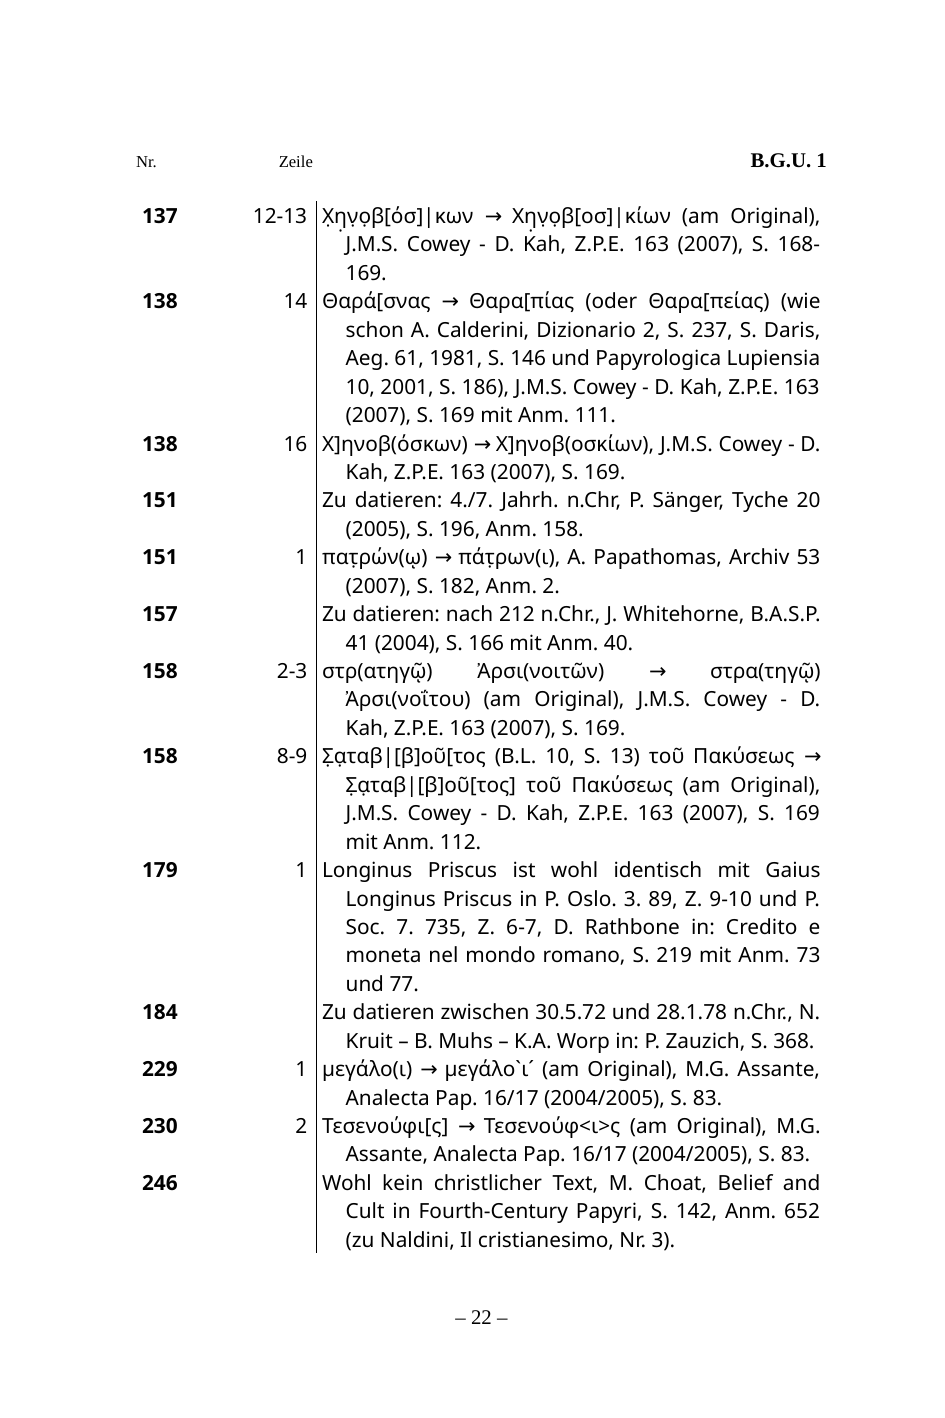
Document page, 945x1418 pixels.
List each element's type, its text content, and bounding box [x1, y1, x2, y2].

table_cell Zu datieren: nach 212 n.Chr., J. Whitehorne, B.A.S.P. 41 (2004), S. 166 mit Anm. 40. [317, 599, 827, 656]
table_cell Χ̣η̣ν̣ο̣β[όσ]|κων → Χη̣ν̣ο̣β[οσ]|κίων (am Original), J.M.S. Cowey - D. Kah, Z.P.E. 163 (2007), S. 168-169. [317, 201, 827, 286]
table_cell 16 [224, 429, 316, 486]
table_cell Wohl kein christlicher Text, M. Choat, Belief and Cult in Fourth-Century Papyri, S. 142, Anm. 652 (zu Naldini, Il cristianesimo, Nr. 3). [317, 1168, 827, 1253]
table_cell [224, 1168, 316, 1253]
table_cell 158 [136, 741, 224, 855]
table_cell Zu datieren: 4./7. Jahrh. n.Chr, P. Sänger, Tyche 20 (2005), S. 196, Anm. 158. [317, 486, 827, 542]
table_cell 138 [136, 429, 224, 486]
table_cell 151 [136, 486, 224, 542]
table_cell 2 [224, 1111, 316, 1168]
table_cell [224, 599, 316, 656]
table_cell [224, 486, 316, 542]
table_cell 14 [224, 286, 316, 429]
table_cell Σ̣α̣ταβ|[β]οῦ[τος (B.L. 10, S. 13) τοῦ Πακύσεως → Σ̣α̣ταβ|[β]οῦ[τος] τοῦ Πακύσεως (am Original), J.M.S. Cowey - D. Kah, Z.P.E. 163 (2007), S. 169 mit Anm. 112. [317, 741, 827, 855]
table_cell 2-3 [224, 656, 316, 741]
table_cell Zu datieren zwischen 30.5.72 und 28.1.78 n.Chr., N. Kruit – B. Muhs – K.A. Worp in: P. Zauzich, S. 368. [317, 998, 827, 1054]
table_cell 8-9 [224, 741, 316, 855]
table_cell 1 [224, 543, 316, 599]
table_cell Θαρά[σνας → Θαρα[πίας (oder Θαρα[πείας) (wie schon A. Calderini, Dizionario 2, S. 237, S. Daris, Aeg. 61, 1981, S. 146 und Papyrologica Lupiensia 10, 2001, S. 186), J.M.S. Cowey - D. Kah, Z.P.E. 163 (2007), S. 169 mit Anm. 111. [317, 286, 827, 429]
table_cell Χ]ηνοβ(όσκων) → Χ]ηνοβ(οσκίων), J.M.S. Cowey - D. Kah, Z.P.E. 163 (2007), S. 169. [317, 429, 827, 486]
table_cell 1 [224, 1054, 316, 1111]
table_cell στρ(ατηγῷ) Ἀρσι(νοιτῶν) → στρα(τηγῷ) Ἀρσι(νοΐτου) (am Original), J.M.S. Cowey - D. Kah, Z.P.E. 163 (2007), S. 169. [317, 656, 827, 741]
table_cell Longinus Priscus ist wohl identisch mit Gaius Longinus Priscus in P. Oslo. 3. 89, Z. 9-10 und P. Soc. 7. 735, Z. 6-7, D. Rathbone in: Credito e moneta nel mondo romano, S. 219 mit Anm. 73 und 77. [317, 855, 827, 997]
table_cell 137 [136, 201, 224, 286]
table_cell 230 [136, 1111, 224, 1168]
table_cell 138 [136, 286, 224, 429]
table_cell 246 [136, 1168, 224, 1253]
table_cell 12-13 [224, 201, 316, 286]
table_cell 1 [224, 855, 316, 997]
table_cell πατ̣ρών(ῳ) → πάτ̣ρων(ι), A. Papathomas, Archiv 53 (2007), S. 182, Anm. 2. [317, 543, 827, 599]
table_cell μεγάλο(ι) → μεγάλο`ι´ (am Original), M.G. Assante, Analecta Pap. 16/17 (2004/2005), S. 83. [317, 1054, 827, 1111]
table_cell 184 [136, 998, 224, 1054]
table_cell [224, 998, 316, 1054]
table_cell 157 [136, 599, 224, 656]
table_cell Τεσενούφι[ς] → Τεσενούφ<ι>ς (am Original), M.G. Assante, Analecta Pap. 16/17 (2004/2005), S. 83. [317, 1111, 827, 1168]
table_cell 151 [136, 543, 224, 599]
table_cell 158 [136, 656, 224, 741]
table_cell 179 [136, 855, 224, 997]
table_cell 229 [136, 1054, 224, 1111]
